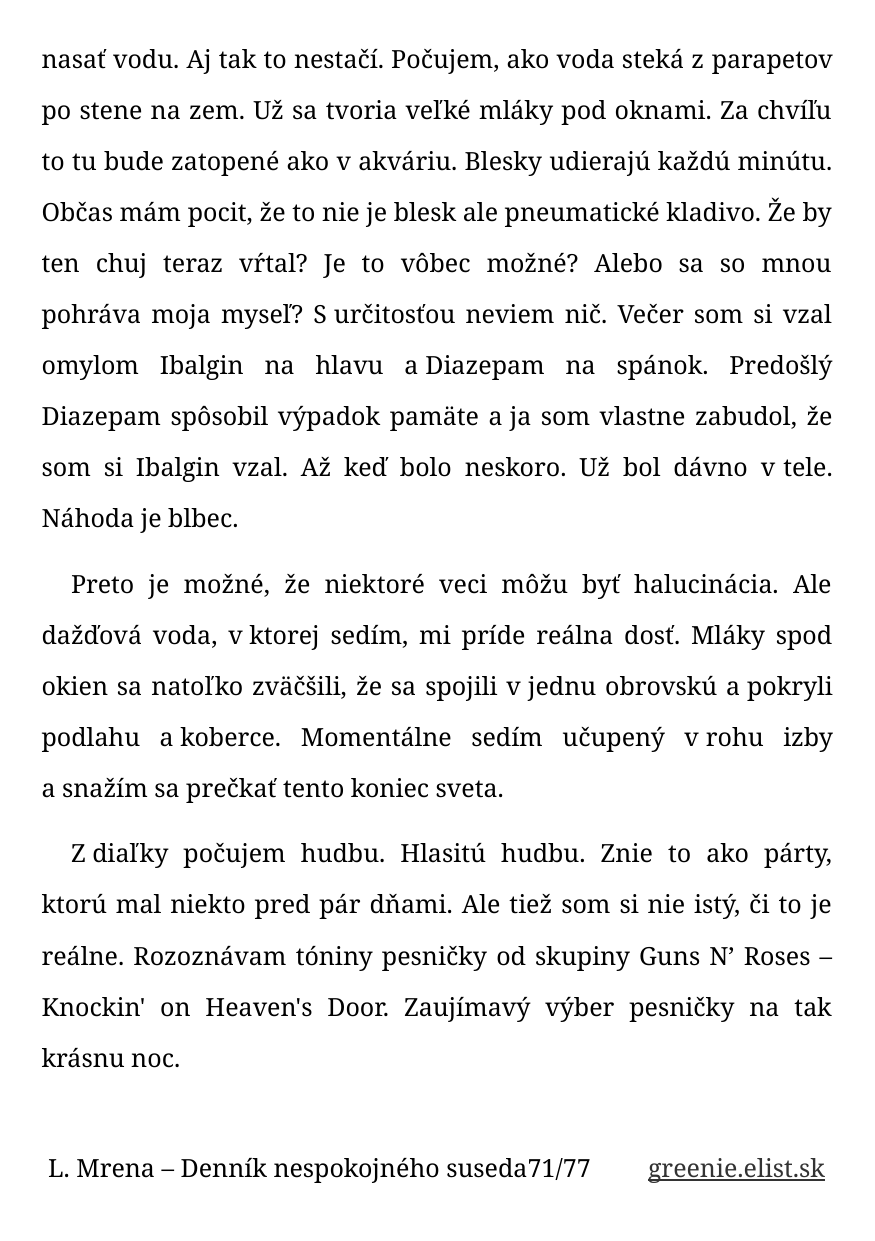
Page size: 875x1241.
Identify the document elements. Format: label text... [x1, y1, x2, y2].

text Preto je možné, že niektoré veci môžu byť halucinácia. Ale dažďová voda, v ktorej sedím, mi príde reálna dosť. Mláky spod okien sa natoľko zväčšili, že sa spojili v jednu obrovskú a pokryli podlahu a koberce. Momentálne sedím učupený v rohu izby a snažím sa prečkať tento koniec sveta. [41, 566, 833, 804]
text Z diaľky počujem hudbu. Hlasitú hudbu. Znie to ako párty, ktorú mal niekto pred pár dňami. Ale tiež som si nie istý, či to je reálne. Rozoznávam tóniny pesničky od skupiny Guns N’ Roses – Knockin' on Heaven's Door. Zaujímavý výber pesničky na tak krásnu noc. [41, 836, 833, 1074]
text nasať vodu. Aj tak to nestačí. Počujem, ako voda steká z parapetov po stene na zem. Už sa tvoria veľké mláky pod oknami. Za chvíľu to tu bude zatopené ako v akváriu. Blesky udierajú každú minútu. Občas mám pocit, že to nie je blesk ale pneumatické kladivo. Že by ten chuj teraz vŕtal? Je to vôbec možné? Alebo sa so mnou pohráva moja myseľ? S určitosťou neviem nič. Večer som si vzal omylom Ibalgin na hlavu a Diazepam na spánok. Predošlý Diazepam spôsobil výpadok pamäte a ja som vlastne zabudol, že som si Ibalgin vzal. Až keď bolo neskoro. Už bol dávno v tele. Náhoda je blbec. [41, 41, 833, 535]
